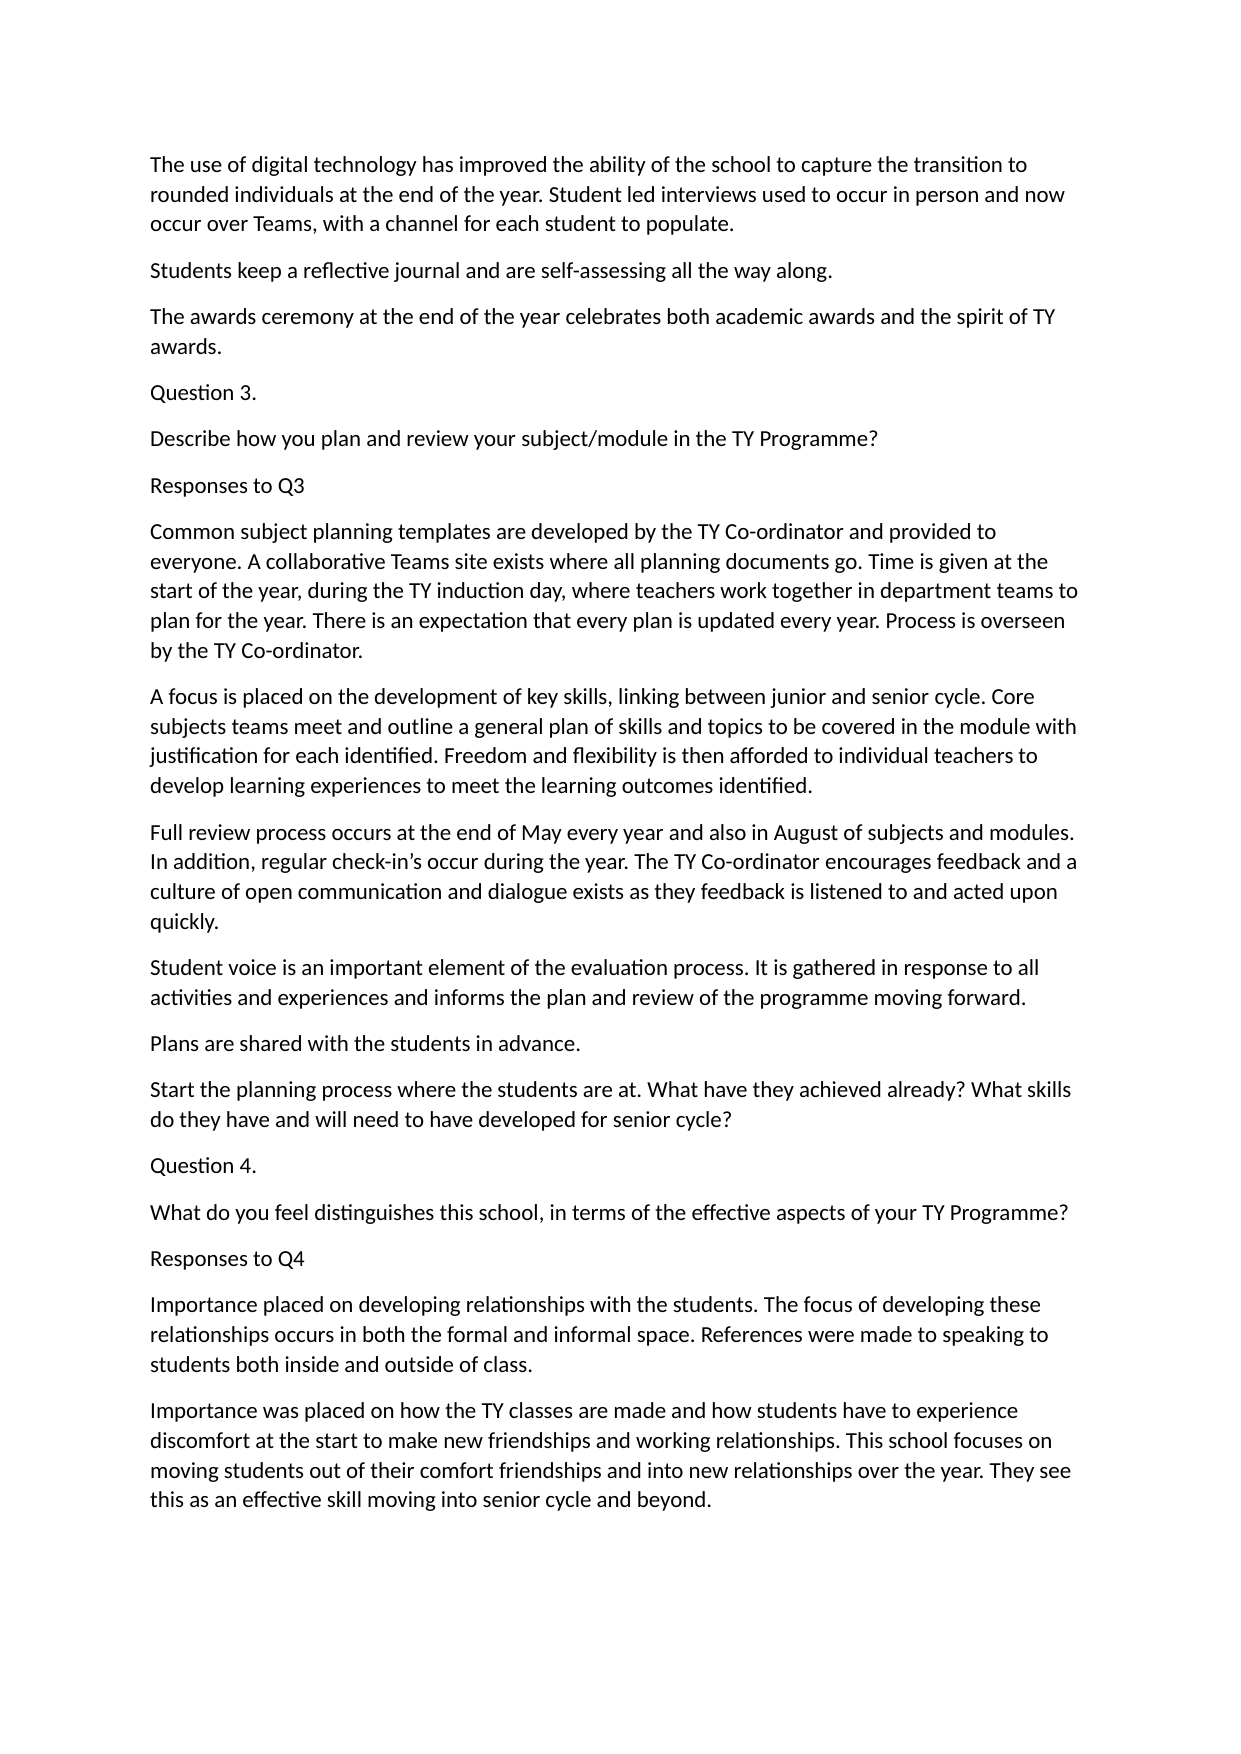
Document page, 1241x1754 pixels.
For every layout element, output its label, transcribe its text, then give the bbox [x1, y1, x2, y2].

text Responses to Q4 [150, 1244, 1090, 1272]
text Responses to Q3 [150, 471, 1090, 499]
text Students keep a reflective journal and are self-assessing all the way along. [150, 256, 1090, 284]
text Importance was placed on how the TY classes are made and how students have to experience discomfort at the start to make new friendships and working relationships. This school focuses on moving students out of their comfort friendships and into new relationships over the year. They see this as an effective skill moving into senior cycle and beyond. [150, 1396, 1090, 1513]
text Plans are shared with the students in advance. [150, 1029, 1090, 1057]
text Full review process occurs at the end of May every year and also in August of subjects and modules. In addition, regular check-in’s occur during the year. The TY Co-ordinator encourages feedback and a culture of open communication and dialogue exists as they feedback is listened to and acted upon quickly. [150, 818, 1090, 935]
text The use of digital technology has improved the ability of the school to capture the transition to rounded individuals at the end of the year. Student led interviews used to occur in person and now occur over Teams, with a channel for each student to populate. [150, 150, 1090, 237]
text Describe how you plan and review your subject/module in the TY Programme? [150, 424, 1090, 452]
text Common subject planning templates are developed by the TY Co-ordinator and provided to everyone. A collaborative Teams site exists where all planning documents go. Time is given at the start of the year, during the TY induction day, where teachers work together in department teams to plan for the year. There is an expectation that every plan is updated every year. Process is overseen by the TY Co-ordinator. [150, 517, 1090, 664]
text Start the planning process where the students are at. What have they achieved already? What skills do they have and will need to have developed for senior cycle? [150, 1076, 1090, 1133]
text Importance placed on developing relationships with the students. The focus of developing these relationships occurs in both the formal and informal space. References were made to speaking to students both inside and outside of class. [150, 1291, 1090, 1378]
text The awards ceremony at the end of the year celebrates both academic awards and the spirit of TY awards. [150, 302, 1090, 360]
text Question 3. [150, 378, 1090, 406]
text Student voice is an important element of the evaluation process. It is gathered in response to all activities and experiences and informs the plan and review of the programme moving forward. [150, 953, 1090, 1011]
text A focus is placed on the development of key skills, linking between junior and senior cycle. Core subjects teams meet and outline a general plan of skills and topics to be covered in the module with justification for each identified. Freedom and flexibility is then afforded to individual teachers to develop learning experiences to meet the learning outcomes identified. [150, 682, 1090, 799]
text Question 4. [150, 1152, 1090, 1179]
text What do you feel distinguishes this school, in terms of the effective aspects of your TY Programme? [150, 1198, 1090, 1226]
